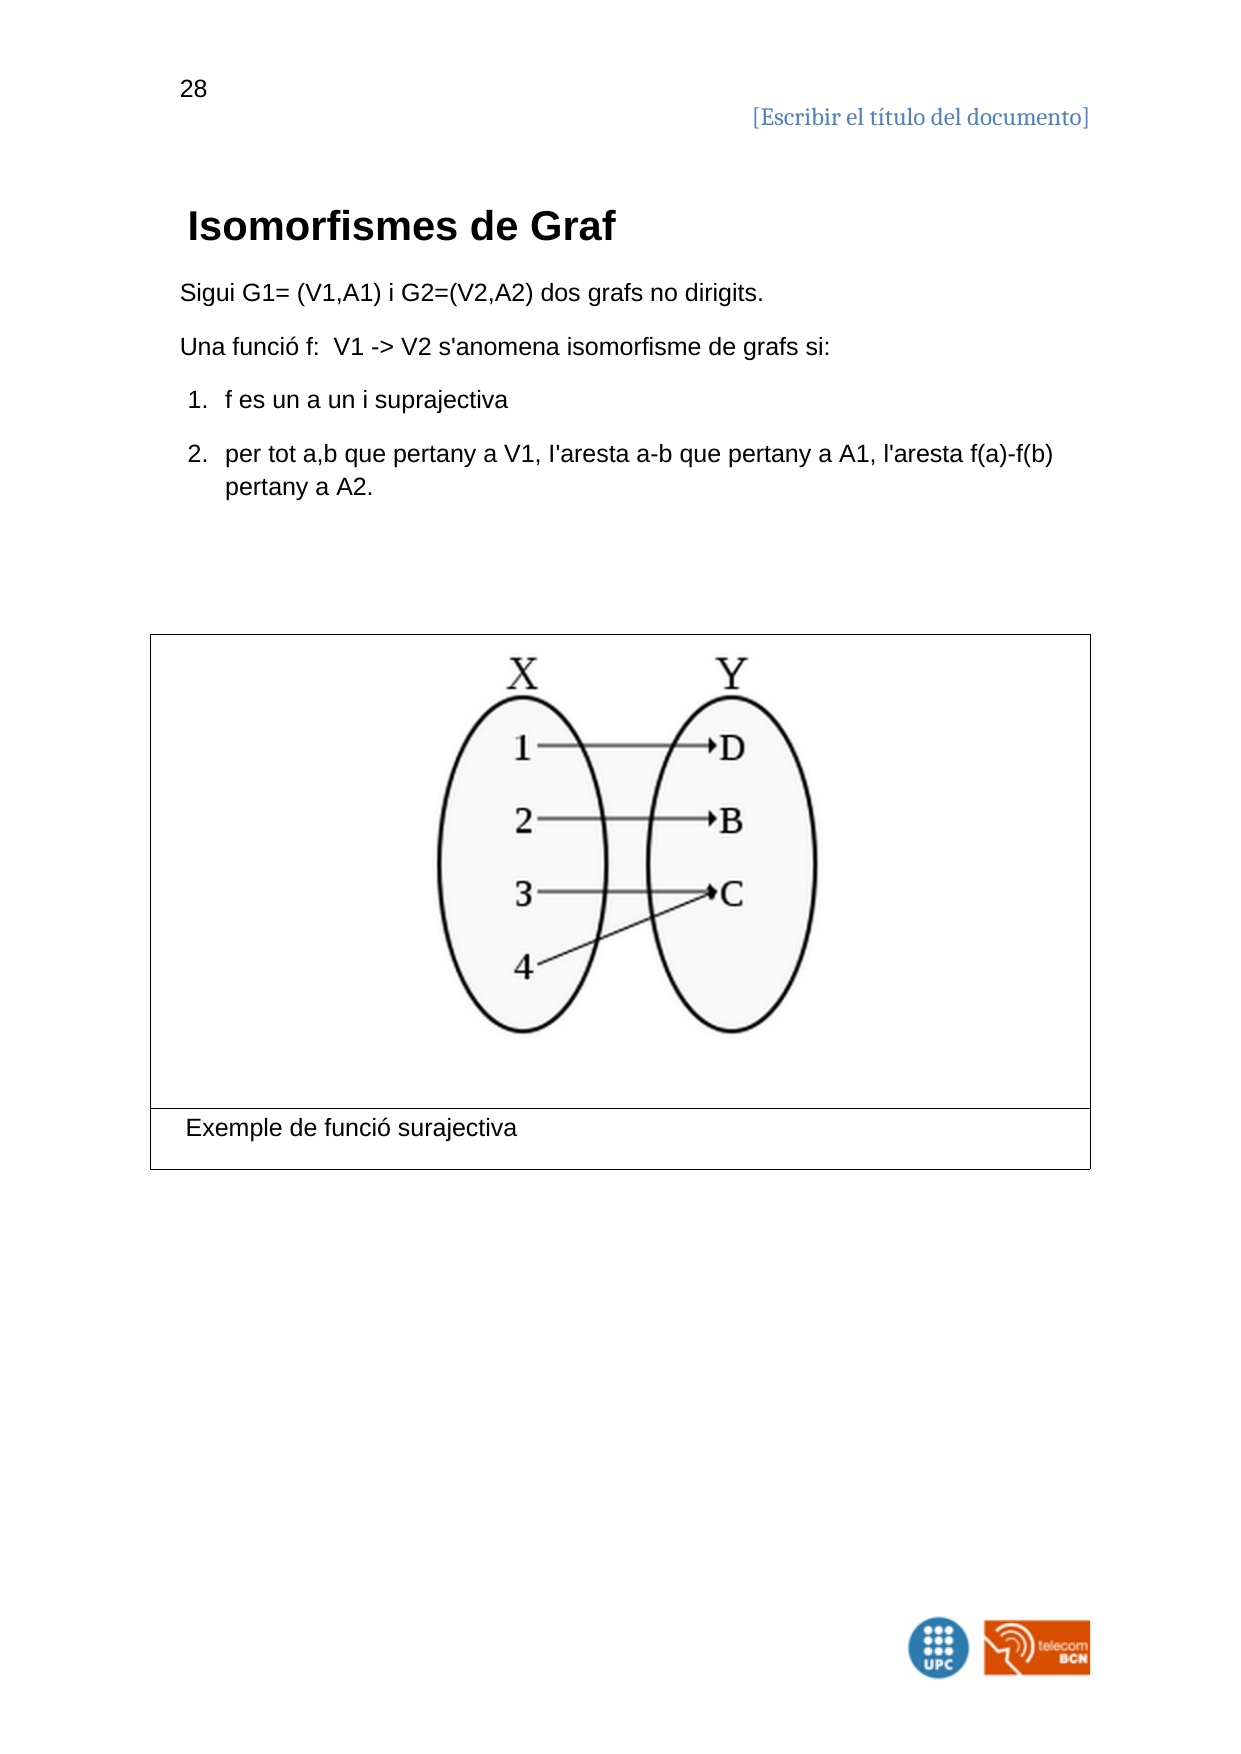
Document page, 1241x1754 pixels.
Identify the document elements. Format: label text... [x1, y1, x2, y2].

table_header [151, 635, 1090, 639]
subtitle Isomorfismes de Graf [187, 202, 1090, 249]
picture [904, 1614, 1091, 1681]
picture [385, 639, 855, 1048]
text Una funció f: V1 -> V2 s'anomena isomorfisme de grafs si: [150, 331, 1090, 360]
list per tot a,b que pertany a V1, I'aresta a-b que pertany a A1, l'aresta f(a)-f(b) pertany a A2. [187, 439, 1090, 501]
text Sigui G1= (V1,A1) i G2=(V2,A2) dos grafs no dirigits. [150, 278, 1090, 306]
list f es un a un i suprajectiva [187, 385, 1090, 414]
table_cell Exemple de funció surajectiva [151, 1109, 1090, 1169]
table_header [151, 640, 1090, 1107]
